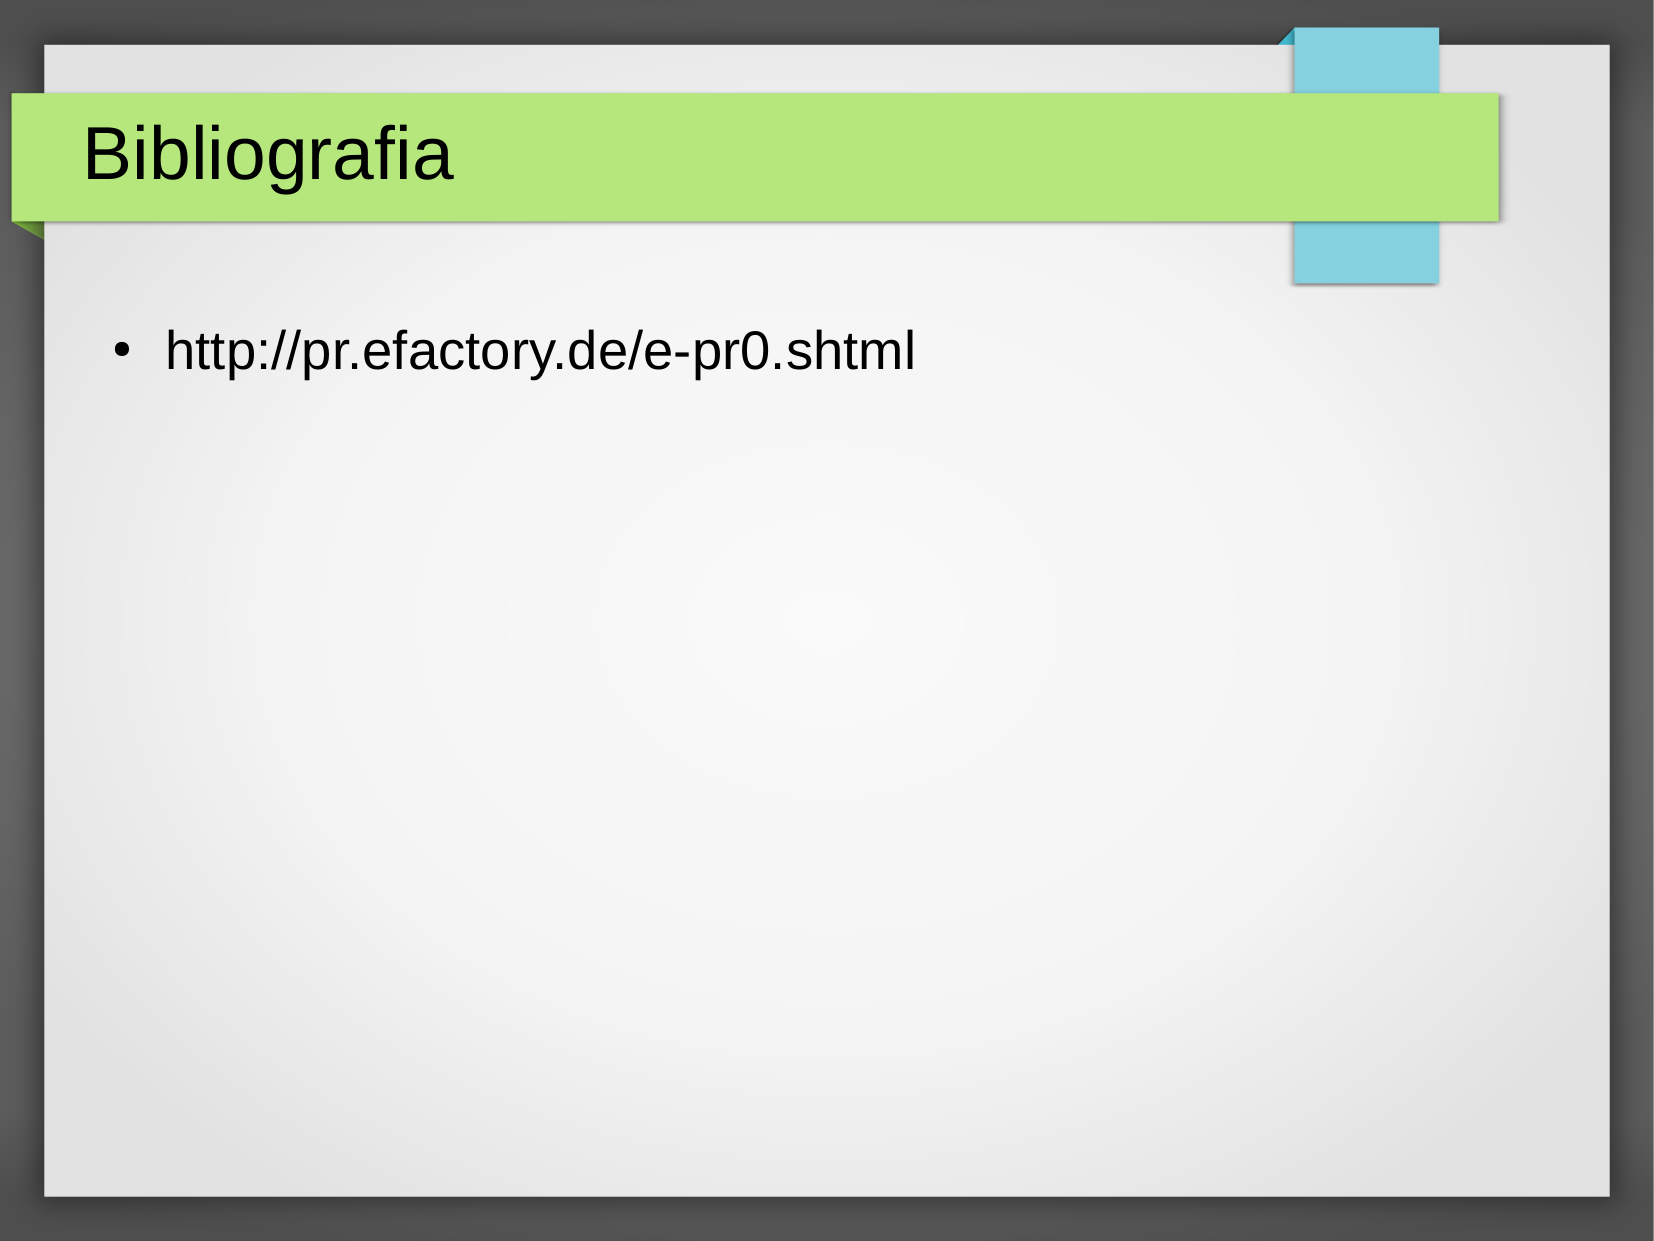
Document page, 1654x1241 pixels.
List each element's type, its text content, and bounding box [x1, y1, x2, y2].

picture [0, 0, 1654, 1241]
title Bibliografia [82, 94, 1264, 213]
list http://pr.efactory.de/e-pr0.shtml [94, 320, 1583, 1123]
